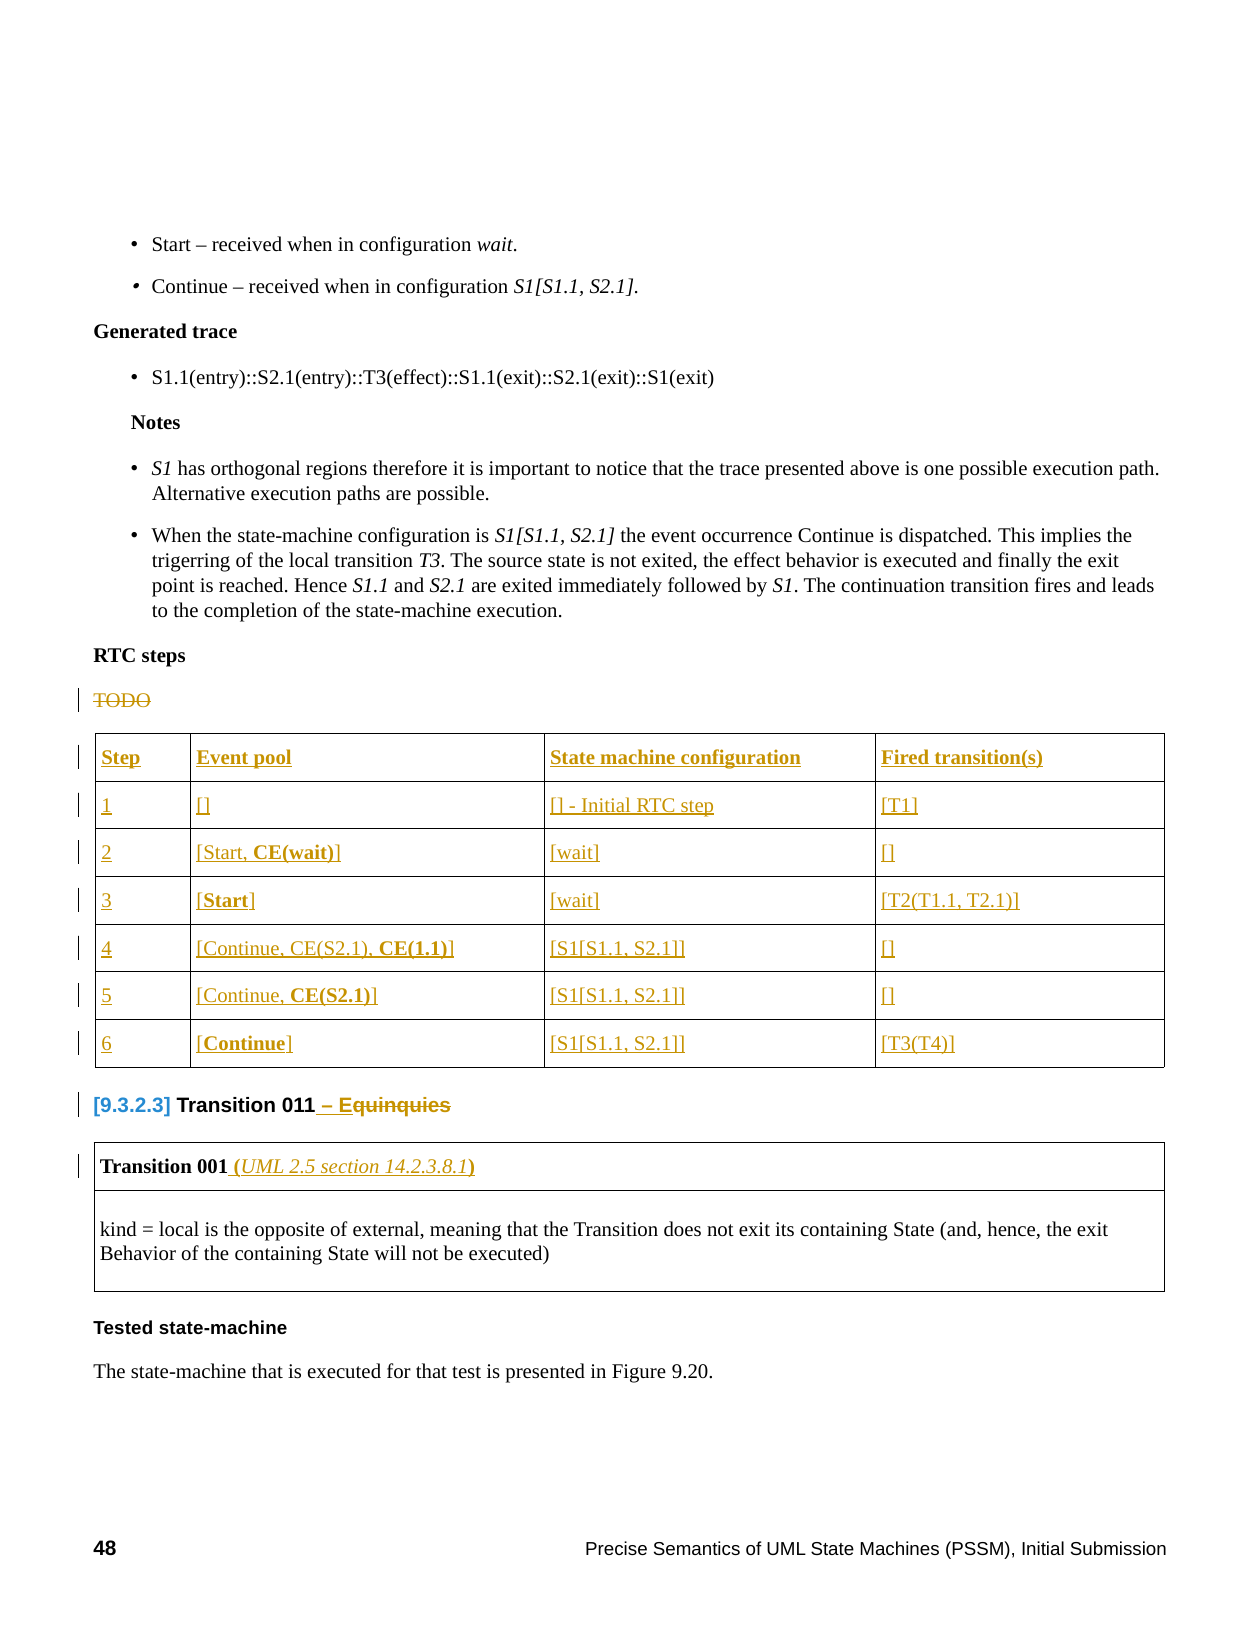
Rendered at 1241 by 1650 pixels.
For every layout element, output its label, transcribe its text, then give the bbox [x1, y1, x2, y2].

subtitle Transition 011 – E [93, 1092, 1164, 1117]
table_cell 4 [96, 925, 190, 971]
table_cell [S1[S1.1, S2.1]] [545, 925, 875, 971]
list Start – received when in configuration wait. [131, 231, 1164, 256]
list Continue – received when in configuration S1[S1.1, S2.1]. [131, 273, 1164, 298]
table_cell [T1] [876, 782, 1164, 828]
table_header State machine configuration [545, 734, 875, 781]
table_cell [S1[S1.1, S2.1]] [545, 1020, 875, 1067]
table_cell kind = local is the opposite of external, meaning that the Transition does not exit its containing State (and, hence, the exit Behavior of the containing State will not be executed) [95, 1191, 1164, 1291]
list S1 has orthogonal regions therefore it is important to notice that the trace presented above is one possible execution path. Alternative execution paths are possible. [131, 455, 1164, 505]
text Generated trace [93, 319, 1164, 343]
text The state-machine that is executed for that test is presented in Figure 9.20. [93, 1359, 1164, 1383]
table_cell [] [876, 925, 1164, 971]
table_header Event pool [191, 734, 544, 781]
table_cell 5 [96, 972, 190, 1019]
table_cell [] [191, 782, 544, 828]
table_header Fired transition(s) [876, 734, 1164, 781]
table_cell [T3(T4)] [876, 1020, 1164, 1067]
table_cell [] [876, 972, 1164, 1019]
table_cell [Continue, CE(S2.1)] [191, 972, 544, 1019]
table_cell 3 [96, 877, 190, 924]
table_cell 2 [96, 829, 190, 876]
subtitle Tested state-machine [93, 1317, 1164, 1338]
table_cell [Start] [191, 877, 544, 924]
text RTC steps [93, 643, 1164, 667]
table_cell [] [876, 829, 1164, 876]
table_header Transition 001 (UML 2.5 section 14.2.3.8.1) [95, 1143, 1164, 1190]
text Notes [131, 410, 1164, 434]
table_cell 6 [96, 1020, 190, 1067]
table_cell [Start, CE(wait)] [191, 829, 544, 876]
table_header Step [96, 734, 190, 781]
table_cell [T2(T1.1, T2.1)] [876, 877, 1164, 924]
table_cell [Continue, CE(S2.1), CE(1.1)] [191, 925, 544, 971]
table_cell [] - Initial RTC step [545, 782, 875, 828]
table_cell [Continue] [191, 1020, 544, 1067]
table_cell [S1[S1.1, S2.1]] [545, 972, 875, 1019]
list When the state-machine configuration is S1[S1.1, S2.1] the event occurrence Continue is dispatched. This implies the trigerring of the local transition T3. The source state is not exited, the effect behavior is executed and finally the exit point is reached. Hence S1.1 and S2.1 are exited immediately followed by S1. The continuation transition fires and leads to the completion of the state-machine execution. [131, 522, 1164, 622]
table_cell [wait] [545, 877, 875, 924]
table_cell [wait] [545, 829, 875, 876]
list S1.1(entry)::S2.1(entry)::T3(effect)::S1.1(exit)::S2.1(exit)::S1(exit) [131, 364, 1164, 389]
table_cell 1 [96, 782, 190, 828]
